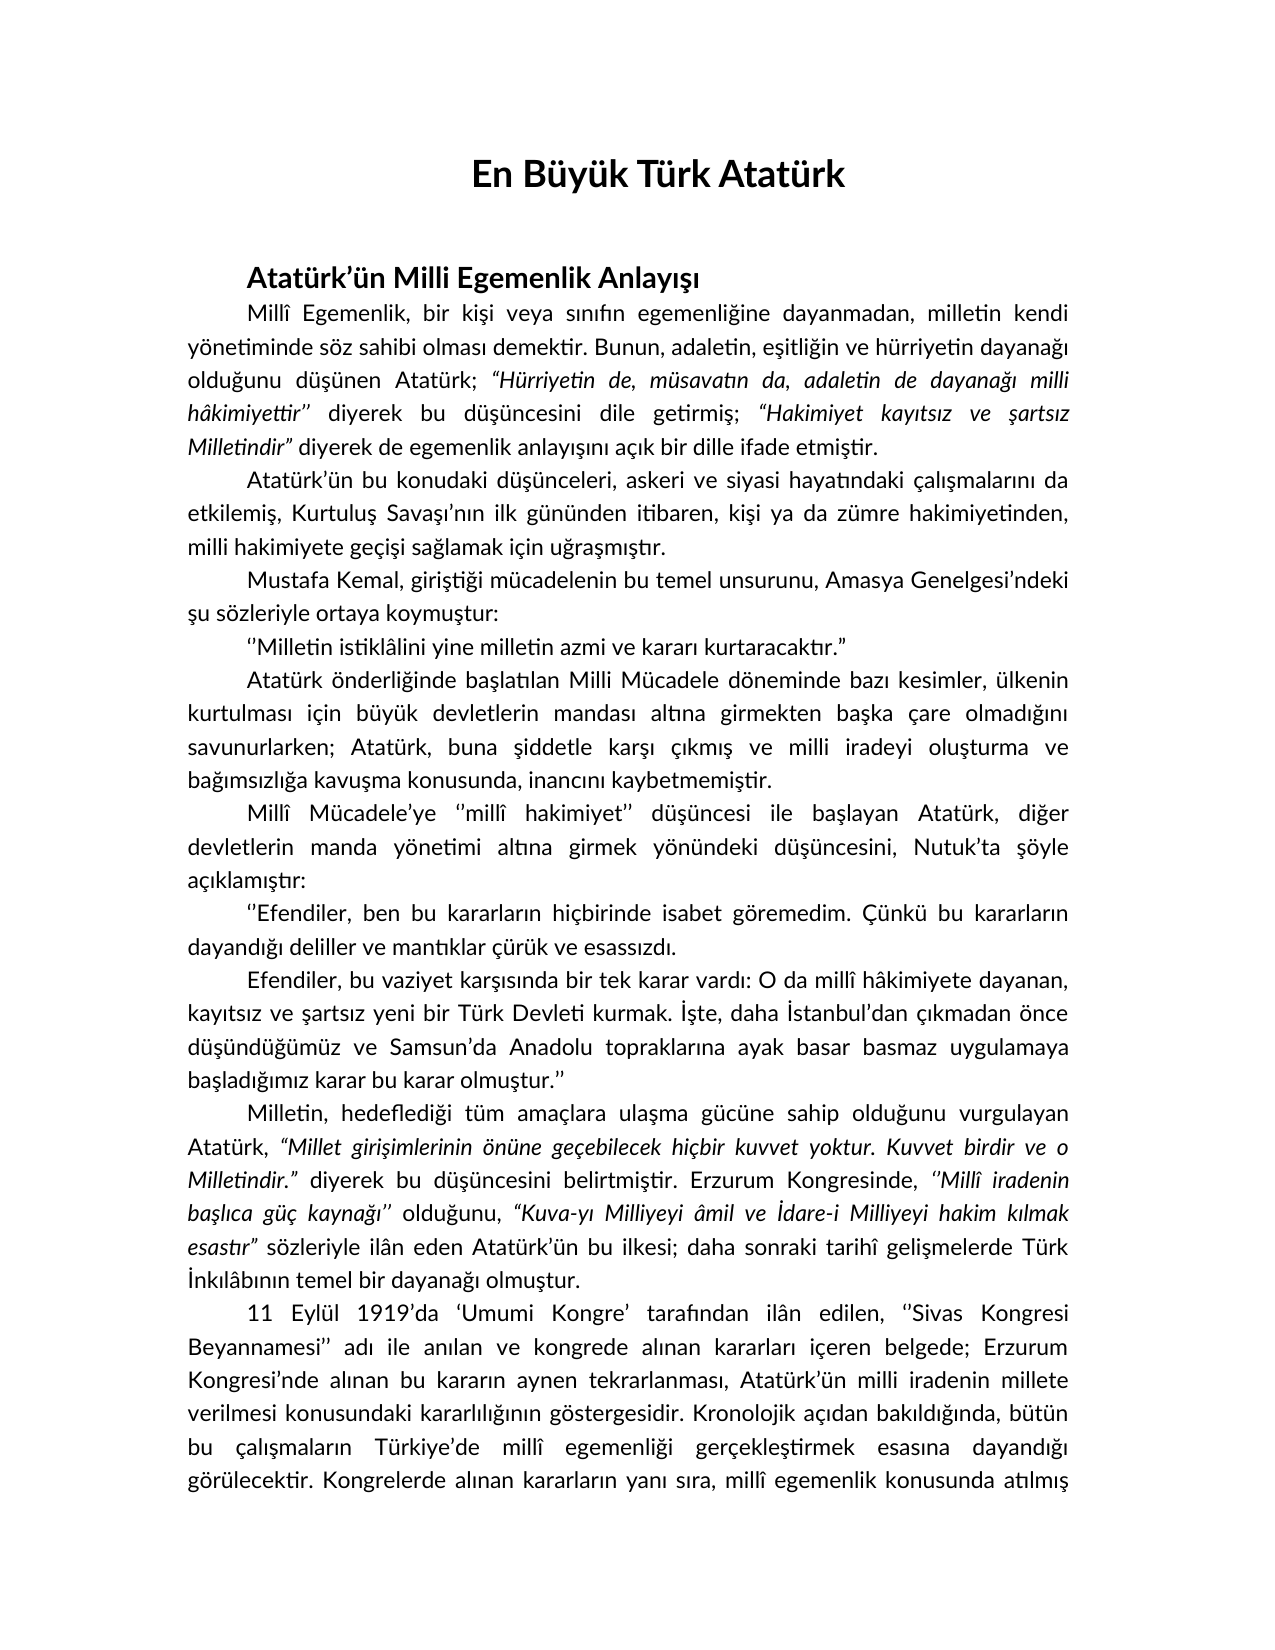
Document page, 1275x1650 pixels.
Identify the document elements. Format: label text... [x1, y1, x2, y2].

text 11 Eylül 1919’da ‘Umumi Kongre’ tarafından ilân edilen, ‘’Sivas Kongresi Beyannamesi’’ adı ile anılan ve kongrede alınan kararları içeren belgede; Erzurum Kongresi’nde alınan bu kararın aynen tekrarlanması, Atatürk’ün milli iradenin millete verilmesi konusundaki kararlılığının göstergesidir. Kronolojik açıdan bakıldığında, bütün bu çalışmaların Türkiye’de millî egemenliği gerçekleştirmek esasına dayandığı görülecektir. Kongrelerde alınan kararların yanı sıra, millî egemenlik konusunda atılmış [187, 1295, 1070, 1495]
text Millî Mücadele’ye ‘’millî hakimiyet’’ düşüncesi ile başlayan Atatürk, diğer devletlerin manda yönetimi altına girmek yönündeki düşüncesini, Nutuk’ta şöyle açıklamıştır: [187, 795, 1070, 895]
text ‘’Efendiler, ben bu kararların hiçbirinde isabet göremedim. Çünkü bu kararların dayandığı deliller ve mantıklar çürük ve esassızdı. [187, 895, 1070, 962]
text ‘’Milletin istiklâlini yine milletin azmi ve kararı kurtaracaktır.” [187, 628, 1070, 662]
text Atatürk’ün bu konudaki düşünceleri, askeri ve siyasi hayatındaki çalışmalarını da etkilemiş, Kurtuluş Savaşı’nın ilk gününden itibaren, kişi ya da zümre hakimiyetinden, milli hakimiyete geçişi sağlamak için uğraşmıştır. [187, 462, 1070, 562]
subtitle En Büyük Türk Atatürk [187, 150, 1070, 195]
text Millî Egemenlik, bir kişi veya sınıfın egemenliğine dayanmadan, milletin kendi yönetiminde söz sahibi olması demektir. Bunun, adaletin, eşitliğin ve hürriyetin dayanağı olduğunu düşünen Atatürk; “Hürriyetin de, müsavatın da, adaletin de dayanağı milli hâkimiyettir’’ diyerek bu düşüncesini dile getirmiş; “Hakimiyet kayıtsız ve şartsız Milletindir” diyerek de egemenlik anlayışını açık bir dille ifade etmiştir. [187, 295, 1070, 462]
text Efendiler, bu vaziyet karşısında bir tek karar vardı: O da millî hâkimiyete dayanan, kayıtsız ve şartsız yeni bir Türk Devleti kurmak. İşte, daha İstanbul’dan çıkmadan önce düşündüğümüz ve Samsun’da Anadolu topraklarına ayak basar basmaz uygulamaya başladığımız karar bu karar olmuştur.’’ [187, 962, 1070, 1095]
text Milletin, hedeflediği tüm amaçlara ulaşma gücüne sahip olduğunu vurgulayan Atatürk, “Millet girişimlerinin önüne geçebilecek hiçbir kuvvet yoktur. Kuvvet birdir ve o Milletindir.” diyerek bu düşüncesini belirtmiştir. Erzurum Kongresinde, ‘’Millî iradenin başlıca güç kaynağı’’ olduğunu, “Kuva-yı Milliyeyi âmil ve İdare-i Milliyeyi hakim kılmak esastır” sözleriyle ilân eden Atatürk’ün bu ilkesi; daha sonraki tarihî gelişmelerde Türk İnkılâbının temel bir dayanağı olmuştur. [187, 1095, 1070, 1295]
text Mustafa Kemal, giriştiği mücadelenin bu temel unsurunu, Amasya Genelgesi’ndeki şu sözleriyle ortaya koymuştur: [187, 562, 1070, 628]
text Atatürk’ün Milli Egemenlik Anlayışı [187, 262, 1070, 295]
text Atatürk önderliğinde başlatılan Milli Mücadele döneminde bazı kesimler, ülkenin kurtulması için büyük devletlerin mandası altına girmekten başka çare olmadığını savunurlarken; Atatürk, buna şiddetle karşı çıkmış ve milli iradeyi oluşturma ve bağımsızlığa kavuşma konusunda, inancını kaybetmemiştir. [187, 662, 1070, 795]
